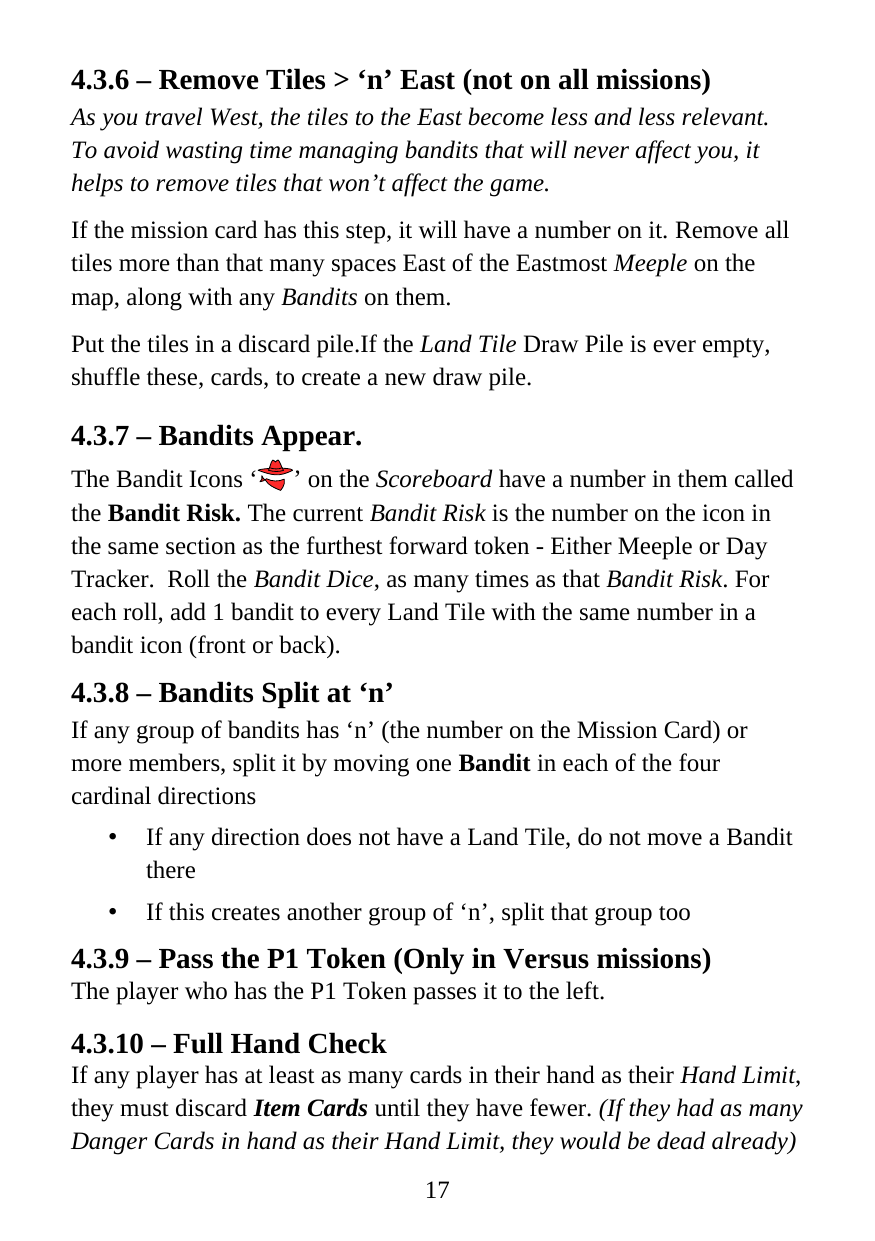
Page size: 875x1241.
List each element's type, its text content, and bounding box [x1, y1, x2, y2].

subtitle 4.3.9 – Pass the P1 Token (Only in Versus missions) [71, 942, 803, 975]
subtitle 4.3.7 – Bandits Appear. [71, 418, 803, 452]
text Put the tiles in a discard pile.If the Land Tile Draw Pile is ever empty, shuffle these, cards, to create a new draw pile. [71, 329, 803, 391]
subtitle 4.3.6 – Remove Tiles > ‘n’ East (not on all missions) [71, 62, 803, 95]
list If this creates another group of ‘n’, split that group too [108, 897, 803, 926]
text The player who has the P1 Token passes it to the left. [71, 976, 803, 1004]
text If any player has at least as many cards in their hand as their Hand Limit, they must discard Item Cards until they have fewer. (If they had as many Danger Cards in hand as their Hand Limit, they would be dead already) [71, 1060, 803, 1155]
list If any direction does not have a Land Tile, do not move a Bandit there [108, 822, 803, 884]
text If the mission card has this step, it will have a number on it. Remove all tiles more than that many spaces East of the Eastmost Meeple on the map, along with any Bandits on them. [71, 216, 803, 310]
subtitle 4.3.8 – Bandits Split at ‘n’ [71, 675, 803, 708]
text The Bandit Icons ‘’ on the Scoreboard have a number in them called the Bandit Risk. The current Bandit Risk is the number on the icon in the same section as the furthest forward token - Either Meeple or Day Tracker. Roll the Bandit Dice, as many times as that Bandit Risk. For each roll, add 1 bandit to every Land Tile with the same number in a bandit icon (front or back). [71, 458, 803, 659]
text If any group of bandits has ‘n’ (the number on the Mission Card) or more members, split it by moving one Bandit in each of the four cardinal directions [71, 715, 803, 809]
text As you travel West, the tiles to the East become less and less relevant. To avoid wasting time managing bandits that will never affect you, it helps to remove tiles that won’t affect the game. [71, 102, 803, 197]
subtitle 4.3.10 – Full Hand Check [71, 1026, 803, 1059]
